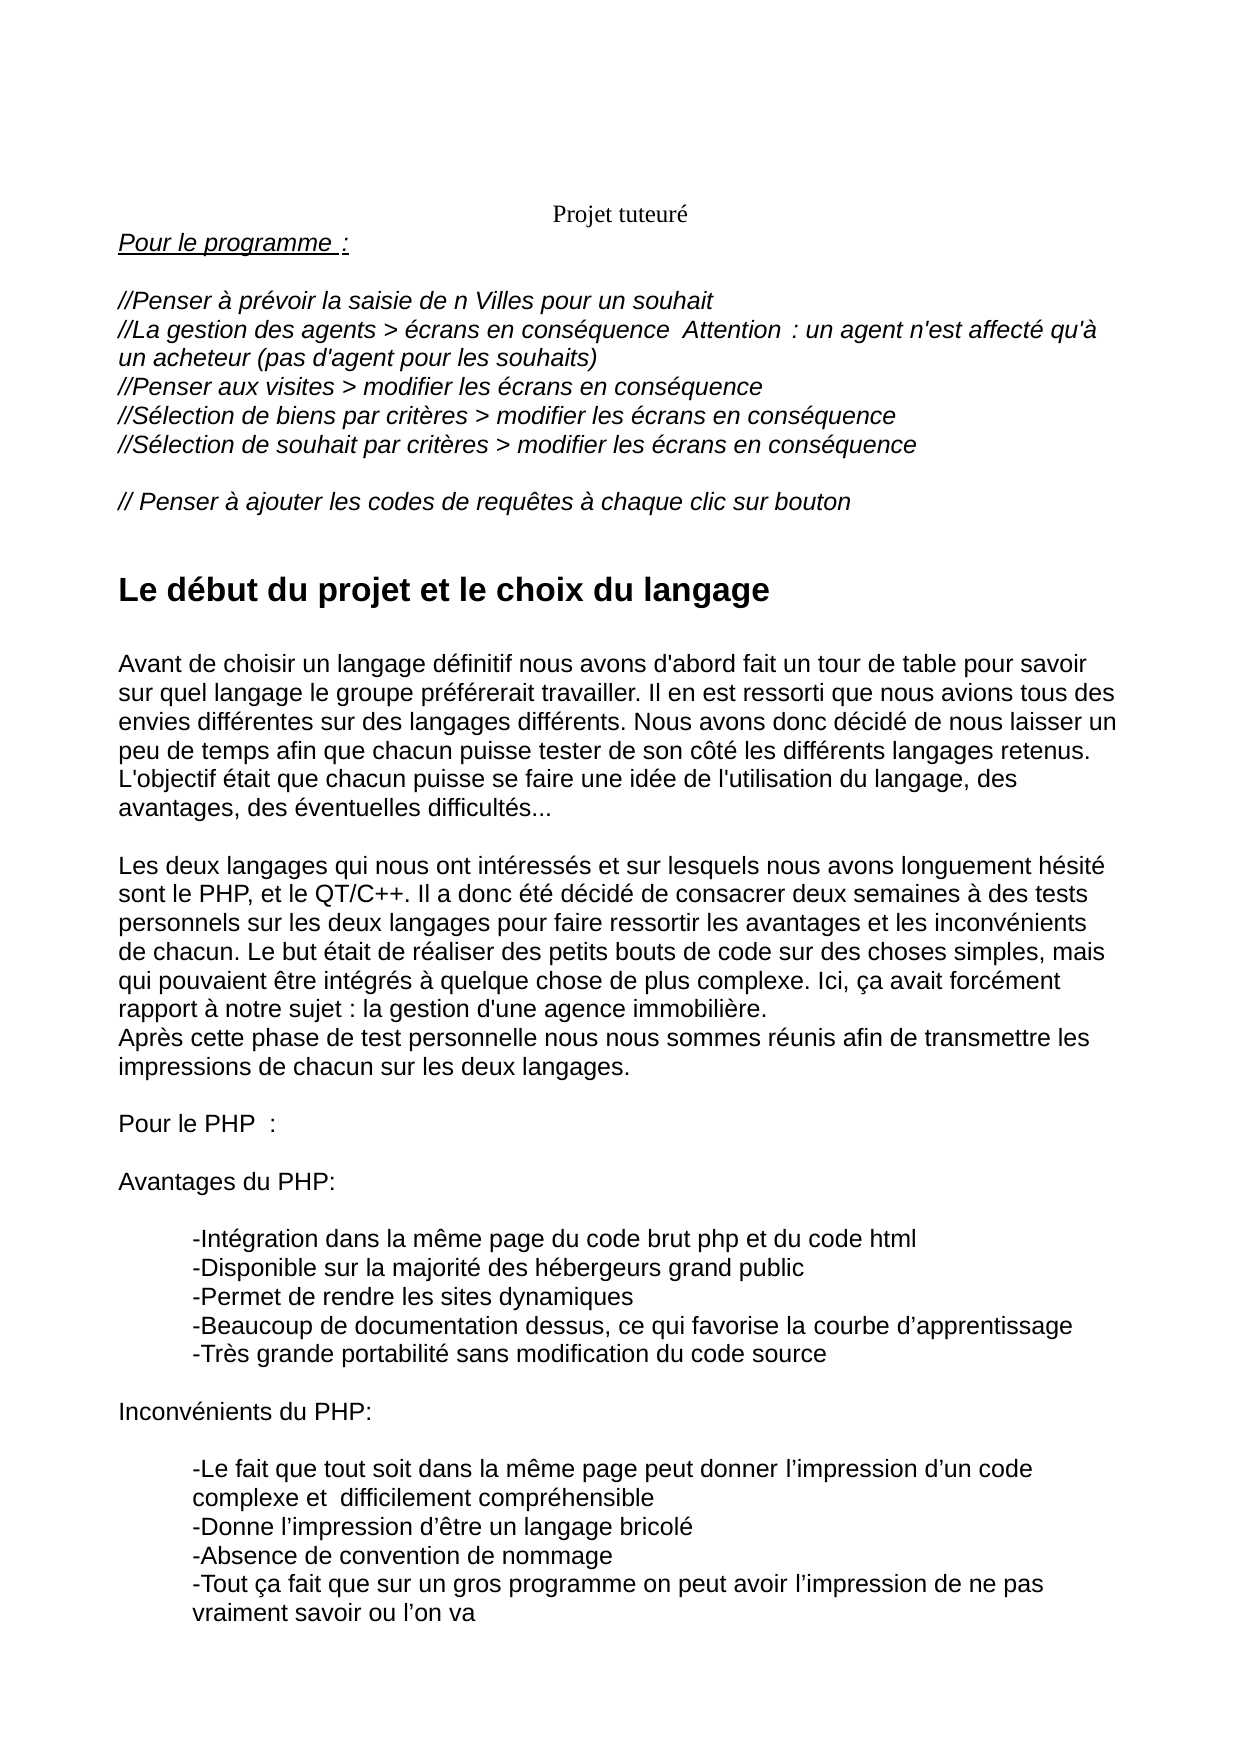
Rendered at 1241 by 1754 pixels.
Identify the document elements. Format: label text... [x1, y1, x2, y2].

text -Absence de convention de nommage [118, 1541, 1122, 1569]
text Pour le programme : [118, 228, 1122, 257]
text // Penser à ajouter les codes de requêtes à chaque clic sur bouton [118, 487, 1122, 516]
text Après cette phase de test personnelle nous nous sommes réunis afin de transmettre les impressions de chacun sur les deux langages. [118, 1023, 1122, 1081]
text -Permet de rendre les sites dynamiques [118, 1282, 1122, 1311]
text Inconvénients du PHP: [118, 1397, 1122, 1426]
text -Donne l’impression d’être un langage bricolé [118, 1512, 1122, 1541]
text Pour le PHP : [118, 1109, 1122, 1138]
text //La gestion des agents > écrans en conséquence Attention : un agent n'est affecté qu'à un acheteur (pas d'agent pour les souhaits) [118, 314, 1122, 372]
text -Très grande portabilité sans modification du code source [118, 1339, 1122, 1368]
text //Penser aux visites > modifier les écrans en conséquence [118, 372, 1122, 401]
text Avantages du PHP: [118, 1167, 1122, 1196]
subtitle Le début du projet et le choix du langage [118, 569, 1122, 608]
text //Penser à prévoir la saisie de n Villes pour un souhait [118, 286, 1122, 314]
text Projet tuteuré [118, 199, 1122, 228]
text -Intégration dans la même page du code brut php et du code html [118, 1224, 1122, 1253]
text -Beaucoup de documentation dessus, ce qui favorise la courbe d’apprentissage [118, 1311, 1122, 1339]
text -Tout ça fait que sur un gros programme on peut avoir l’impression de ne pas vraiment savoir ou l’on va [118, 1569, 1122, 1627]
text Avant de choisir un langage définitif nous avons d'abord fait un tour de table pour savoir sur quel langage le groupe préférerait travailler. Il en est ressorti que nous avions tous des envies différentes sur des langages différents. Nous avons donc décidé de nous laisser un peu de temps afin que chacun puisse tester de son côté les différents langages retenus. L'objectif était que chacun puisse se faire une idée de l'utilisation du langage, des avantages, des éventuelles difficultés... [118, 649, 1122, 822]
text Les deux langages qui nous ont intéressés et sur lesquels nous avons longuement hésité sont le PHP, et le QT/C++. Il a donc été décidé de consacrer deux semaines à des tests personnels sur les deux langages pour faire ressortir les avantages et les inconvénients de chacun. Le but était de réaliser des petits bouts de code sur des choses simples, mais qui pouvaient être intégrés à quelque chose de plus complexe. Ici, ça avait forcément rapport à notre sujet : la gestion d'une agence immobilière. [118, 851, 1122, 1023]
text //Sélection de biens par critères > modifier les écrans en conséquence [118, 401, 1122, 429]
text //Sélection de souhait par critères > modifier les écrans en conséquence [118, 429, 1122, 458]
text -Disponible sur la majorité des hébergeurs grand public [118, 1253, 1122, 1282]
text -Le fait que tout soit dans la même page peut donner l’impression d’un code complexe et difficilement compréhensible [118, 1454, 1122, 1512]
